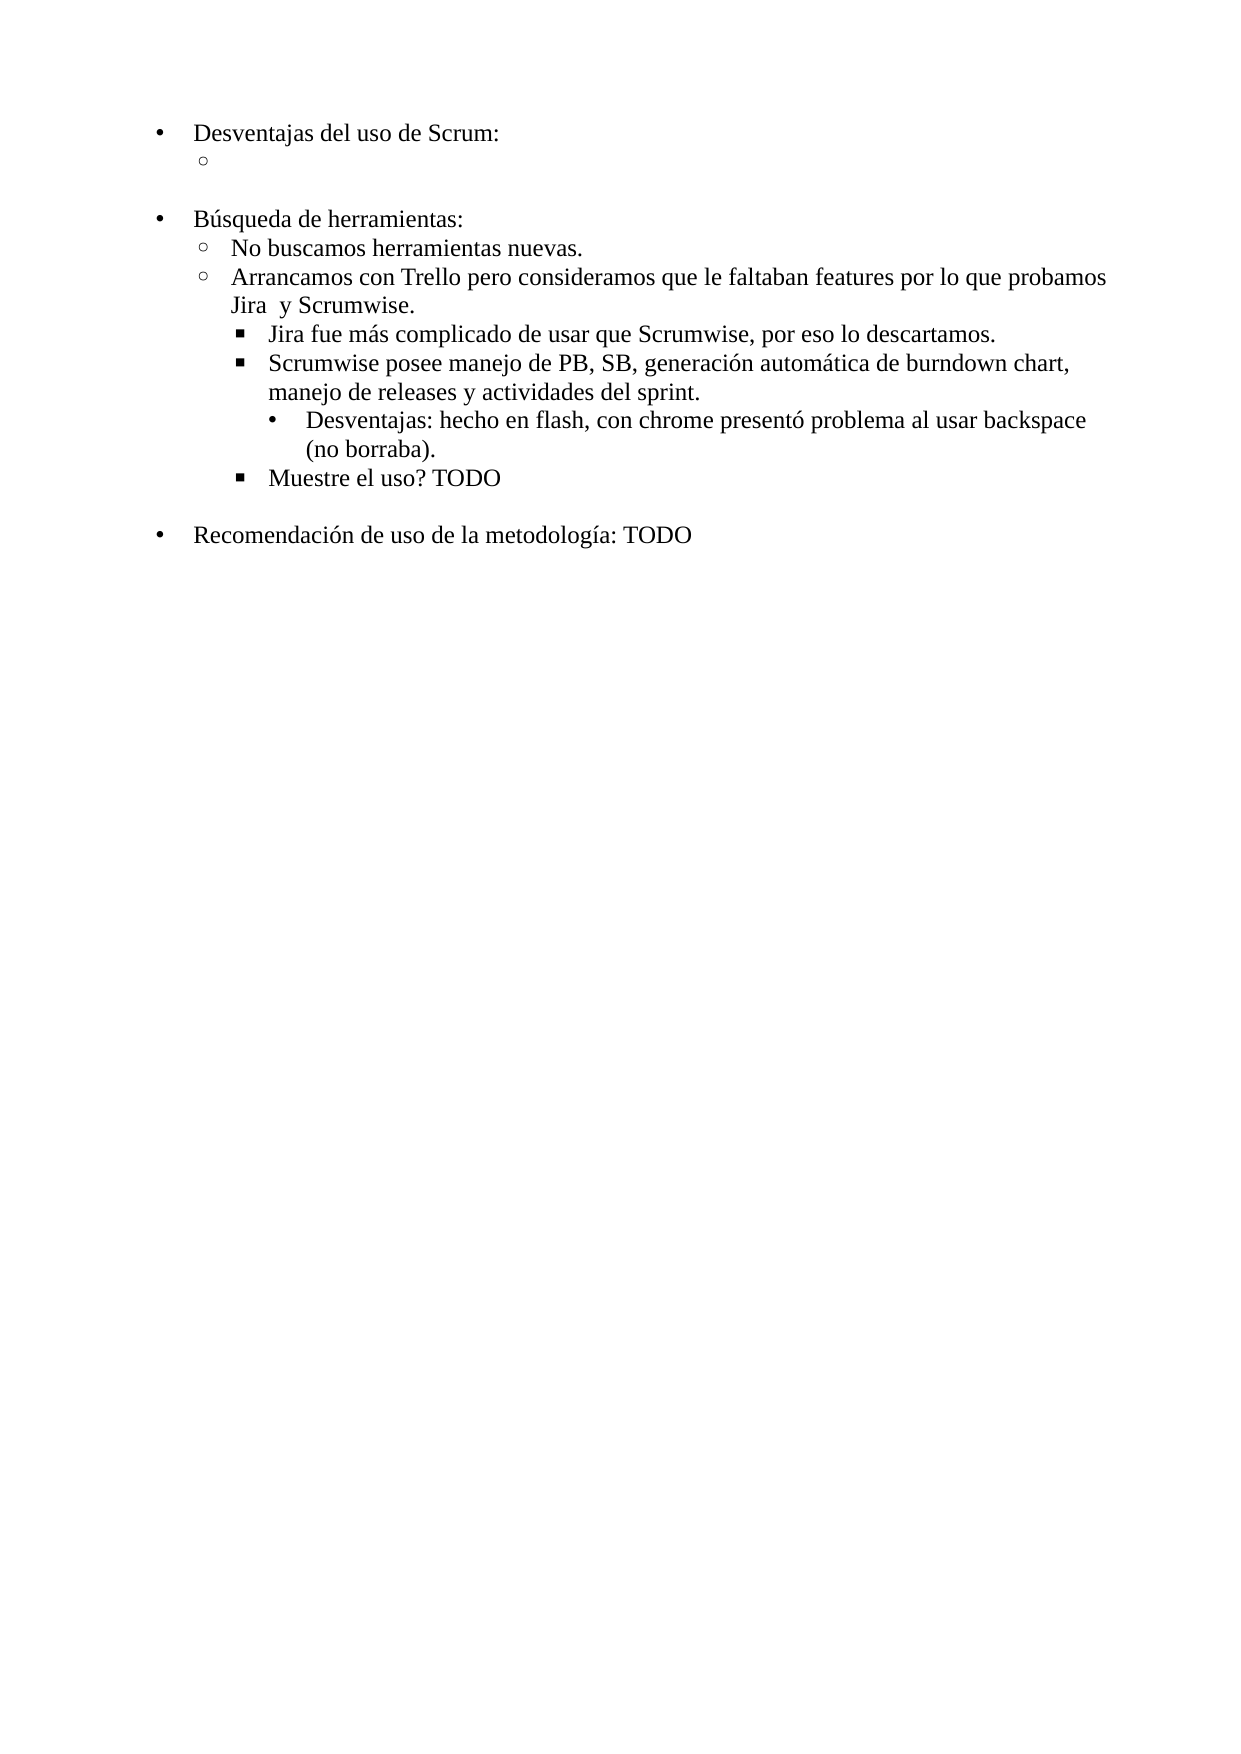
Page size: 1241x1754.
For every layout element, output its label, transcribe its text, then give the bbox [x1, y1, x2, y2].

list Recomendación de uso de la metodología: TODO [156, 521, 1122, 549]
list Scrumwise posee manejo de PB, SB, generación automática de burndown chart, manejo de releases y actividades del sprint. [231, 348, 1122, 406]
list Desventajas del uso de Scrum: [156, 118, 1122, 147]
list No buscamos herramientas nuevas. [193, 233, 1122, 262]
list Muestre el uso? TODO [231, 463, 1122, 492]
list Búsqueda de herramientas: [156, 204, 1122, 233]
list Desventajas: hecho en flash, con chrome presentó problema al usar backspace (no borraba). [268, 406, 1122, 463]
list Arrancamos con Trello pero consideramos que le faltaban features por lo que probamos Jira y Scrumwise. [193, 262, 1122, 319]
list Jira fue más complicado de usar que Scrumwise, por eso lo descartamos. [231, 319, 1122, 348]
